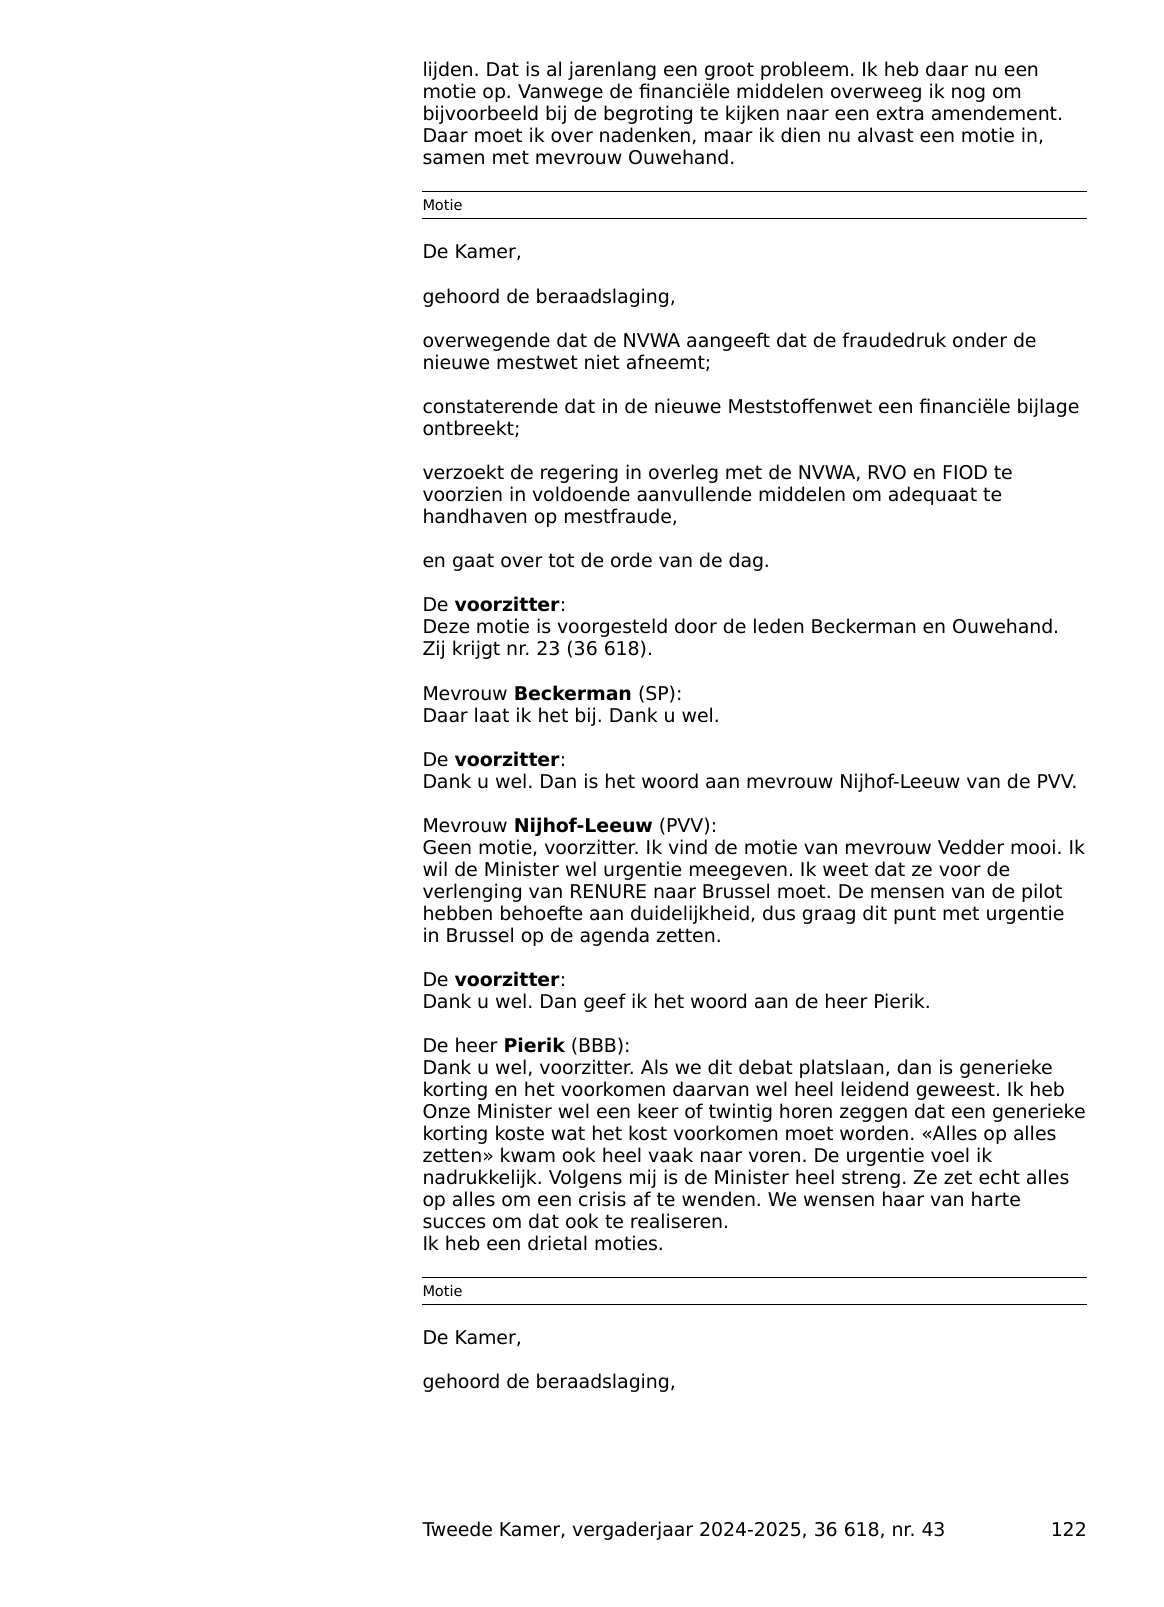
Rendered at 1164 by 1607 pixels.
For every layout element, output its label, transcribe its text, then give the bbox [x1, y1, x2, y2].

table_header Motie [422, 1278, 1087, 1304]
text constaterende dat in de nieuwe Meststoffenwet een financiële bijlage ontbreekt; [422, 396, 1087, 440]
text lijden. Dat is al jarenlang een groot probleem. Ik heb daar nu een motie op. Vanwege de financiële middelen overweeg ik nog om bijvoorbeeld bij de begroting te kijken naar een extra amendement. Daar moet ik over nadenken, maar ik dien nu alvast een motie in, samen met mevrouw Ouwehand. [422, 59, 1087, 169]
text Daar laat ik het bij. Dank u wel. [422, 704, 1087, 726]
text Mevrouw Nijhof-Leeuw (PVV): [422, 815, 1087, 837]
text Deze motie is voorgesteld door de leden Beckerman en Ouwehand. [422, 616, 1087, 638]
text De heer Pierik (BBB): [422, 1035, 1087, 1057]
text gehoord de beraadslaging, [422, 286, 1087, 308]
text De Kamer, [422, 241, 1087, 263]
text De voorzitter: [422, 969, 1087, 991]
text verzoekt de regering in overleg met de NVWA, RVO en FIOD te voorzien in voldoende aanvullende middelen om adequaat te handhaven op mestfraude, [422, 462, 1087, 528]
text Dank u wel. Dan is het woord aan mevrouw Nijhof-Leeuw van de PVV. [422, 771, 1087, 793]
text overwegende dat de NVWA aangeeft dat de fraudedruk onder de nieuwe mestwet niet afneemt; [422, 330, 1087, 374]
text Ik heb een drietal moties. [422, 1233, 1087, 1255]
text Dank u wel. Dan geef ik het woord aan de heer Pierik. [422, 991, 1087, 1013]
text Zij krijgt nr. 23 (36 618). [422, 638, 1087, 660]
text en gaat over tot de orde van de dag. [422, 550, 1087, 572]
text De voorzitter: [422, 594, 1087, 616]
text De Kamer, [422, 1327, 1087, 1349]
text Mevrouw Beckerman (SP): [422, 682, 1087, 704]
text gehoord de beraadslaging, [422, 1371, 1087, 1393]
text Dank u wel, voorzitter. Als we dit debat platslaan, dan is generieke korting en het voorkomen daarvan wel heel leidend geweest. Ik heb Onze Minister wel een keer of twintig horen zeggen dat een generieke korting koste wat het kost voorkomen moet worden. «Alles op alles zetten» kwam ook heel vaak naar voren. De urgentie voel ik nadrukkelijk. Volgens mij is de Minister heel streng. Ze zet echt alles op alles om een crisis af te wenden. We wensen haar van harte succes om dat ook te realiseren. [422, 1057, 1087, 1233]
text Geen motie, voorzitter. Ik vind de motie van mevrouw Vedder mooi. Ik wil de Minister wel urgentie meegeven. Ik weet dat ze voor de verlenging van RENURE naar Brussel moet. De mensen van de pilot hebben behoefte aan duidelijkheid, dus graag dit punt met urgentie in Brussel op de agenda zetten. [422, 837, 1087, 947]
text De voorzitter: [422, 749, 1087, 771]
table_header Motie [422, 192, 1087, 218]
